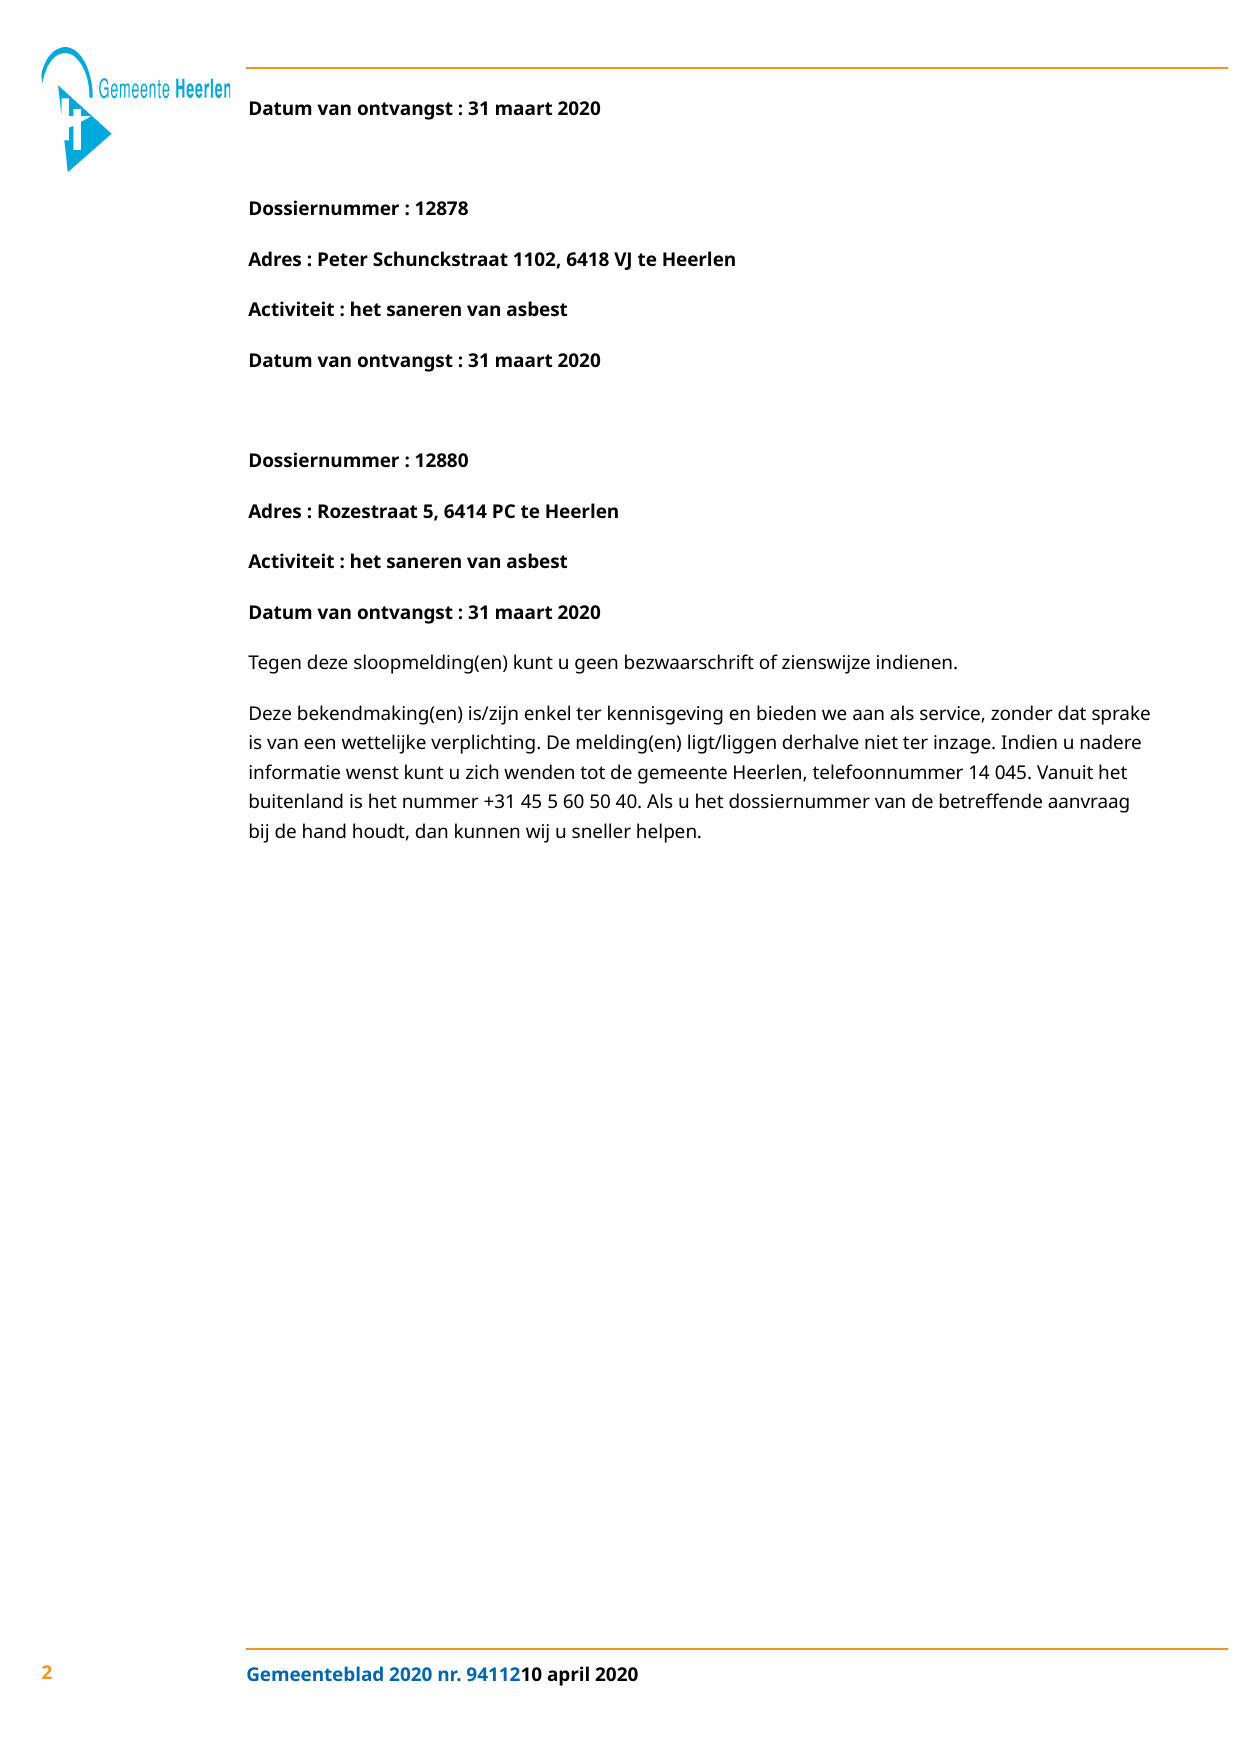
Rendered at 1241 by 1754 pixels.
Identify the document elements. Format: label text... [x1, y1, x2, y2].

text Activiteit : het saneren van asbest [248, 296, 1152, 322]
text Tegen deze sloopmelding(en) kunt u geen bezwaarschrift of zienswijze indienen. [248, 649, 1152, 675]
text Adres : Peter Schunckstraat 1102, 6418 VJ te Heerlen [248, 246, 1152, 272]
picture [41, 47, 231, 172]
text Deze bekendmaking(en) is/zijn enkel ter kennisgeving en bieden we aan als service, zonder dat sprake is van een wettelijke verplichting. De melding(en) ligt/liggen derhalve niet ter inzage. Indien u nadere informatie wenst kunt u zich wenden tot de gemeente Heerlen, telefoonnummer 14 045. Vanuit het buitenland is het nummer +31 45 5 60 50 40. Als u het dossiernummer van de betreffende aanvraag bij de hand houdt, dan kunnen wij u sneller helpen. [248, 700, 1152, 844]
text Datum van ontvangst : 31 maart 2020 [248, 599, 1152, 625]
picture [41, 47, 59, 70]
text Dossiernummer : 12880 [248, 448, 1152, 473]
text Adres : Rozestraat 5, 6414 PC te Heerlen [248, 498, 1152, 524]
text Datum van ontvangst : 31 maart 2020 [248, 95, 1152, 121]
text Dossiernummer : 12878 [248, 196, 1152, 221]
text Activiteit : het saneren van asbest [248, 548, 1152, 574]
text Datum van ontvangst : 31 maart 2020 [248, 347, 1152, 373]
